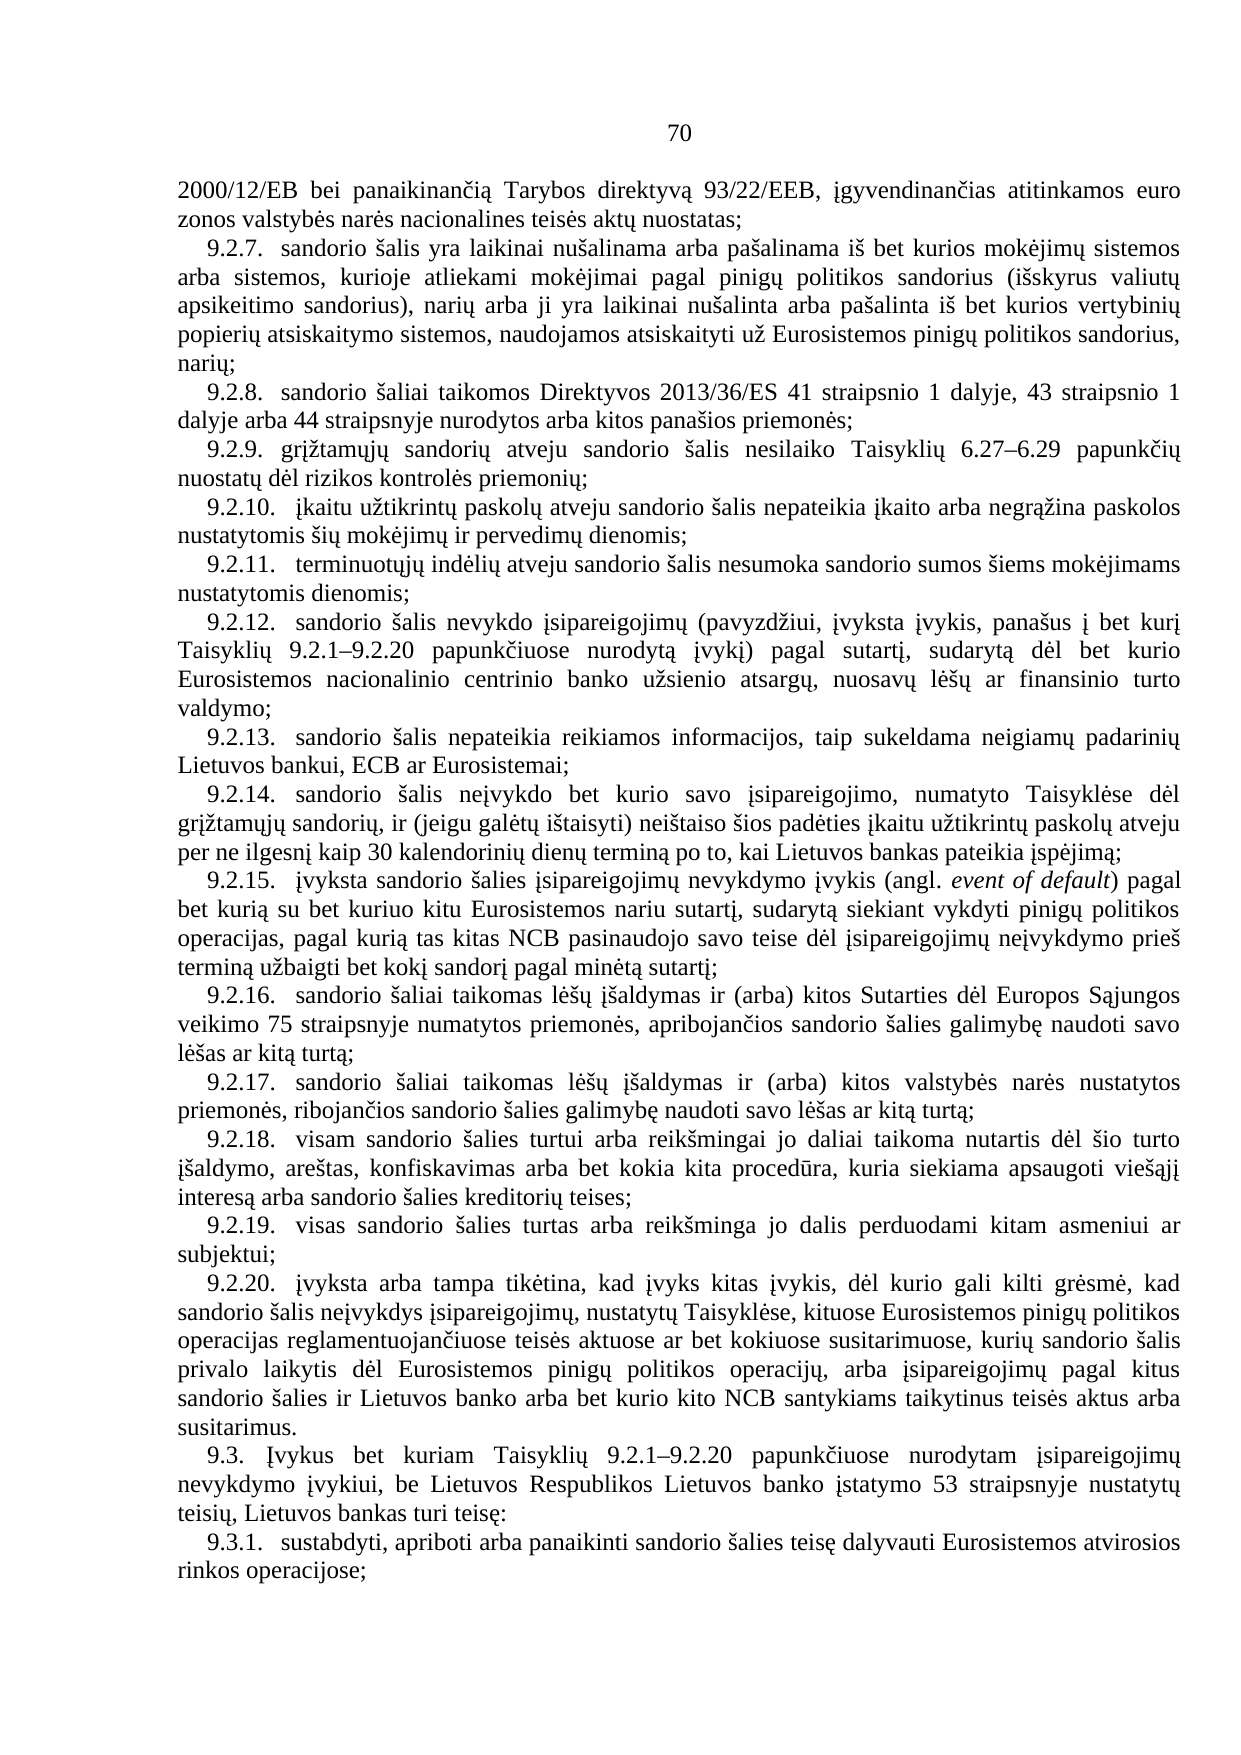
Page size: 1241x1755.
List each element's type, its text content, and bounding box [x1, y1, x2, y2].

text 9.2.11. terminuotųjų indėlių atveju sandorio šalis nesumoka sandorio sumos šiems mokėjimams nustatytomis dienomis; [177, 549, 1181, 607]
text 9.2.19. visas sandorio šalies turtas arba reikšminga jo dalis perduodami kitam asmeniui ar subjektui; [177, 1211, 1181, 1268]
text 9.2.14. sandorio šalis neįvykdo bet kurio savo įsipareigojimo, numatyto Taisyklėse dėl grįžtamųjų sandorių, ir (jeigu galėtų ištaisyti) neištaiso šios padėties įkaitu užtikrintų paskolų atveju per ne ilgesnį kaip 30 kalendorinių dienų terminą po to, kai Lietuvos bankas pateikia įspėjimą; [177, 779, 1181, 866]
text 9.3. Įvykus bet kuriam Taisyklių 9.2.1–9.2.20 papunkčiuose nurodytam įsipareigojimų nevykdymo įvykiui, be Lietuvos Respublikos Lietuvos banko įstatymo 53 straipsnyje nustatytų teisių, Lietuvos bankas turi teisę: [177, 1441, 1181, 1527]
text 9.2.16. sandorio šaliai taikomas lėšų įšaldymas ir (arba) kitos Sutarties dėl Europos Sąjungos veikimo 75 straipsnyje numatytos priemonės, apribojančios sandorio šalies galimybę naudoti savo lėšas ar kitą turtą; [177, 981, 1181, 1067]
text 9.2.10. įkaitu užtikrintų paskolų atveju sandorio šalis nepateikia įkaito arba negrąžina paskolos nustatytomis šių mokėjimų ir pervedimų dienomis; [177, 492, 1181, 549]
text 9.3.1. sustabdyti, apriboti arba panaikinti sandorio šalies teisę dalyvauti Eurosistemos atvirosios rinkos operacijose; [177, 1527, 1181, 1584]
text 9.2.18. visam sandorio šalies turtui arba reikšmingai jo daliai taikoma nutartis dėl šio turto įšaldymo, areštas, konfiskavimas arba bet kokia kita procedūra, kuria siekiama apsaugoti viešąjį interesą arba sandorio šalies kreditorių teises; [177, 1124, 1181, 1211]
text 9.2.17. sandorio šaliai taikomas lėšų įšaldymas ir (arba) kitos valstybės narės nustatytos priemonės, ribojančios sandorio šalies galimybę naudoti savo lėšas ar kitą turtą; [177, 1067, 1181, 1124]
text 9.2.13. sandorio šalis nepateikia reikiamos informacijos, taip sukeldama neigiamų padarinių Lietuvos bankui, ECB ar Eurosistemai; [177, 722, 1181, 779]
text 9.2.7. sandorio šalis yra laikinai nušalinama arba pašalinama iš bet kurios mokėjimų sistemos arba sistemos, kurioje atliekami mokėjimai pagal pinigų politikos sandorius (išskyrus valiutų apsikeitimo sandorius), narių arba ji yra laikinai nušalinta arba pašalinta iš bet kurios vertybinių popierių atsiskaitymo sistemos, naudojamos atsiskaityti už Eurosistemos pinigų politikos sandorius, narių; [177, 233, 1181, 377]
text 9.2.8. sandorio šaliai taikomos Direktyvos 2013/36/ES 41 straipsnio 1 dalyje, 43 straipsnio 1 dalyje arba 44 straipsnyje nurodytos arba kitos panašios priemonės; [177, 377, 1181, 434]
text 9.2.12. sandorio šalis nevykdo įsipareigojimų (pavyzdžiui, įvyksta įvykis, panašus į bet kurį Taisyklių 9.2.1–9.2.20 papunkčiuose nurodytą įvykį) pagal sutartį, sudarytą dėl bet kurio Eurosistemos nacionalinio centrinio banko užsienio atsargų, nuosavų lėšų ar finansinio turto valdymo; [177, 607, 1181, 722]
text 2000/12/EB bei panaikinančią Tarybos direktyvą 93/22/EEB, įgyvendinančias atitinkamos euro zonos valstybės narės nacionalines teisės aktų nuostatas; [177, 176, 1181, 233]
text 9.2.9. grįžtamųjų sandorių atveju sandorio šalis nesilaiko Taisyklių 6.27–6.29 papunkčių nuostatų dėl rizikos kontrolės priemonių; [177, 434, 1181, 492]
text 9.2.15. įvyksta sandorio šalies įsipareigojimų nevykdymo įvykis (angl. event of default) pagal bet kurią su bet kuriuo kitu Eurosistemos nariu sutartį, sudarytą siekiant vykdyti pinigų politikos operacijas, pagal kurią tas kitas NCB pasinaudojo savo teise dėl įsipareigojimų neįvykdymo prieš terminą užbaigti bet kokį sandorį pagal minėtą sutartį; [177, 866, 1181, 981]
text 9.2.20. įvyksta arba tampa tikėtina, kad įvyks kitas įvykis, dėl kurio gali kilti grėsmė, kad sandorio šalis neįvykdys įsipareigojimų, nustatytų Taisyklėse, kituose Eurosistemos pinigų politikos operacijas reglamentuojančiuose teisės aktuose ar bet kokiuose susitarimuose, kurių sandorio šalis privalo laikytis dėl Eurosistemos pinigų politikos operacijų, arba įsipareigojimų pagal kitus sandorio šalies ir Lietuvos banko arba bet kurio kito NCB santykiams taikytinus teisės aktus arba susitarimus. [177, 1268, 1181, 1441]
